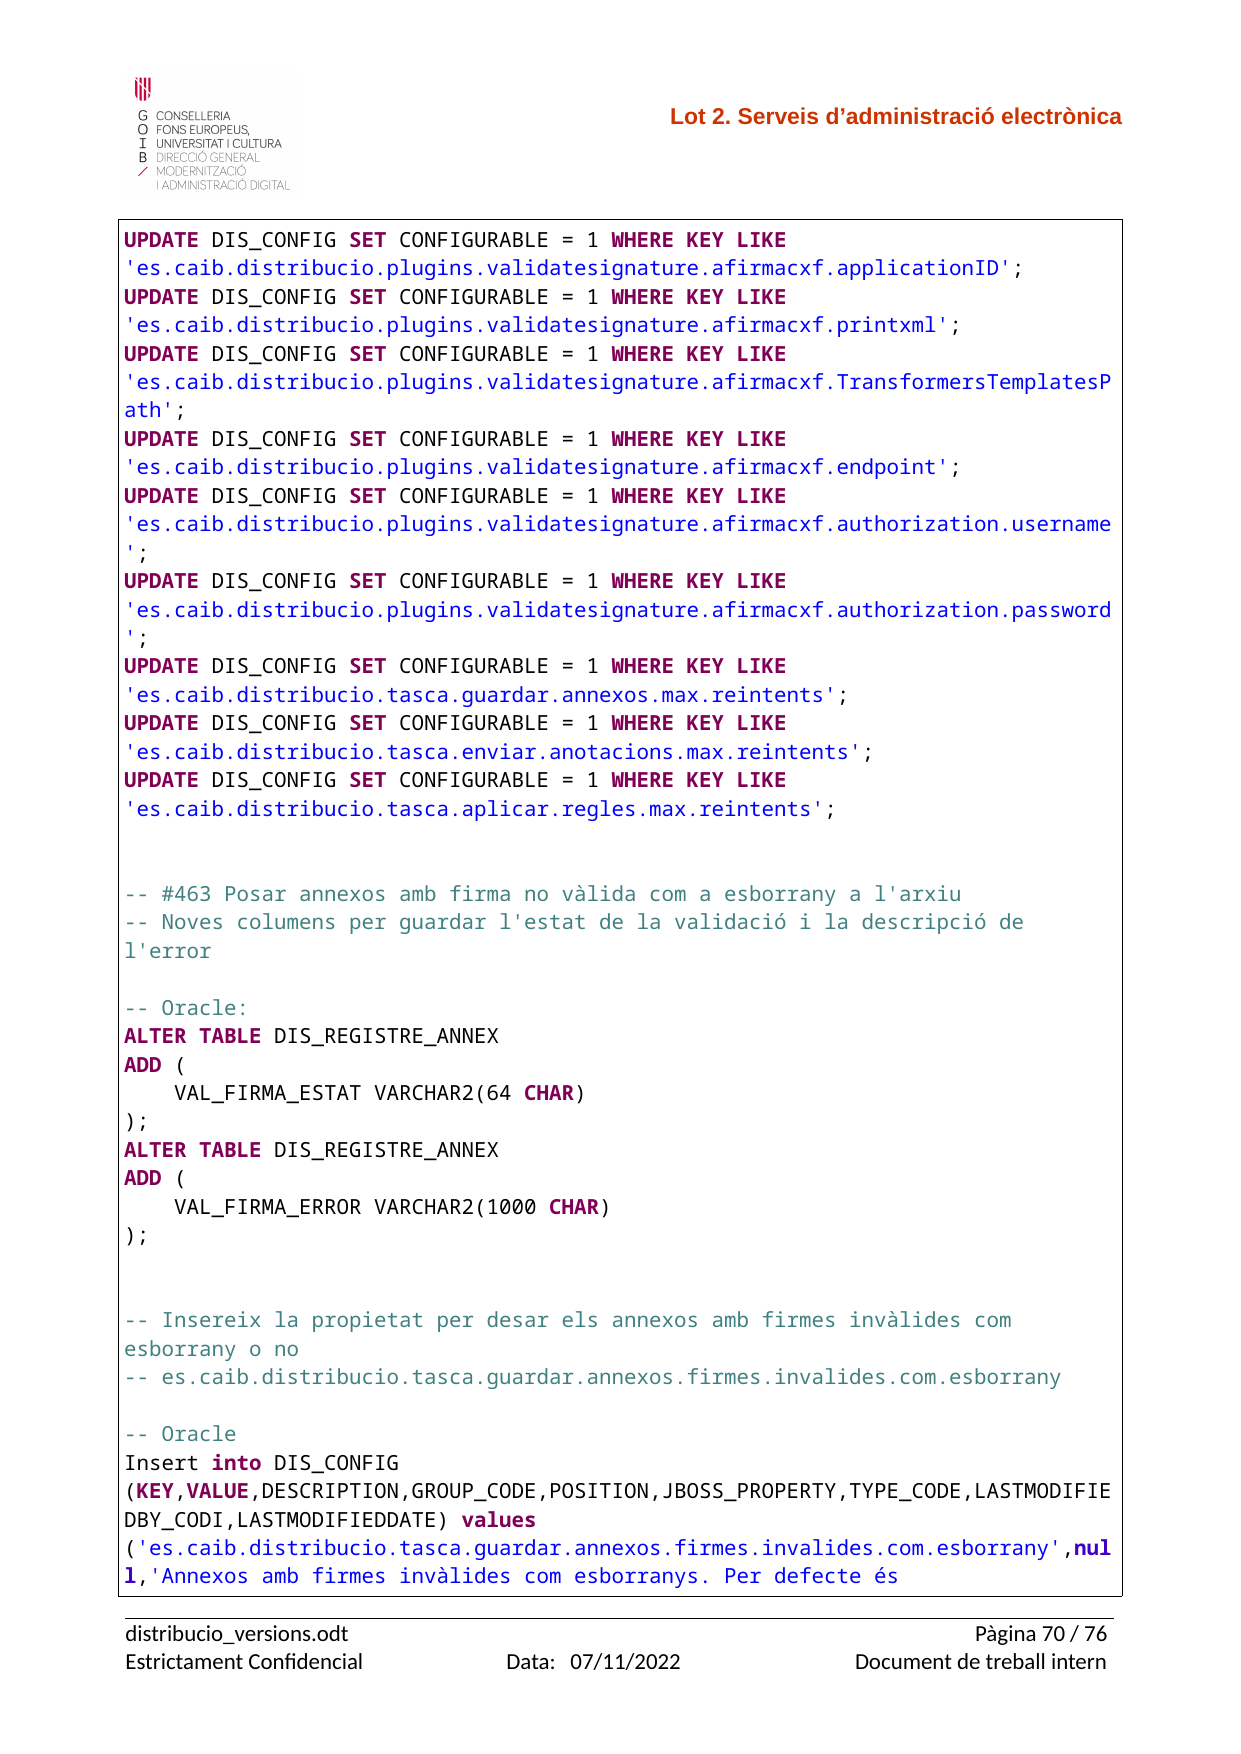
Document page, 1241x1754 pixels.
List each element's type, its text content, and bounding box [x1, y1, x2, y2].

picture [126, 70, 299, 197]
table_header UPDATE DIS_CONFIG SET CONFIGURABLE = 1 WHERE KEY LIKE 'es.caib.distribucio.plugins.validatesignature.afirmacxf.applicationID'; UPDATE DIS_CONFIG SET CONFIGURABLE = 1 WHERE KEY LIKE 'es.caib.distribucio.plugins.validatesignature.afirmacxf.printxml'; UPDATE DIS_CONFIG SET CONFIGURABLE = 1 WHERE KEY LIKE 'es.caib.distribucio.plugins.validatesignature.afirmacxf.TransformersTemplatesPath'; UPDATE DIS_CONFIG SET CONFIGURABLE = 1 WHERE KEY LIKE 'es.caib.distribucio.plugins.validatesignature.afirmacxf.endpoint'; UPDATE DIS_CONFIG SET CONFIGURABLE = 1 WHERE KEY LIKE 'es.caib.distribucio.plugins.validatesignature.afirmacxf.authorization.username'; UPDATE DIS_CONFIG SET CONFIGURABLE = 1 WHERE KEY LIKE 'es.caib.distribucio.plugins.validatesignature.afirmacxf.authorization.password'; UPDATE DIS_CONFIG SET CONFIGURABLE = 1 WHERE KEY LIKE 'es.caib.distribucio.tasca.guardar.annexos.max.reintents'; UPDATE DIS_CONFIG SET CONFIGURABLE = 1 WHERE KEY LIKE 'es.caib.distribucio.tasca.enviar.anotacions.max.reintents'; UPDATE DIS_CONFIG SET CONFIGURABLE = 1 WHERE KEY LIKE 'es.caib.distribucio.tasca.aplicar.regles.max.reintents'; -- #463 Posar annexos amb firma no vàlida com a esborrany a l'arxiu -- Noves columens per guardar l'estat de la validació i la descripció de l'error -- Oracle: ALTER TABLE DIS_REGISTRE_ANNEX ADD ( VAL_FIRMA_ESTAT VARCHAR2(64 CHAR) ); ALTER TABLE DIS_REGISTRE_ANNEX ADD ( VAL_FIRMA_ERROR VARCHAR2(1000 CHAR) ); -- Insereix la propietat per desar els annexos amb firmes invàlides com esborrany o no -- es.caib.distribucio.tasca.guardar.annexos.firmes.invalides.com.esborrany -- Oracle Insert into DIS_CONFIG (KEY,VALUE,DESCRIPTION,GROUP_CODE,POSITION,JBOSS_PROPERTY,TYPE_CODE,LASTMODIFIEDBY_CODI,LASTMODIFIEDDATE) values ('es.caib.distribucio.tasca.guardar.annexos.firmes.invalides.com.esborrany',null,'Annexos amb firmes invàlides com esborranys. Per defecte és [119, 220, 1122, 1596]
